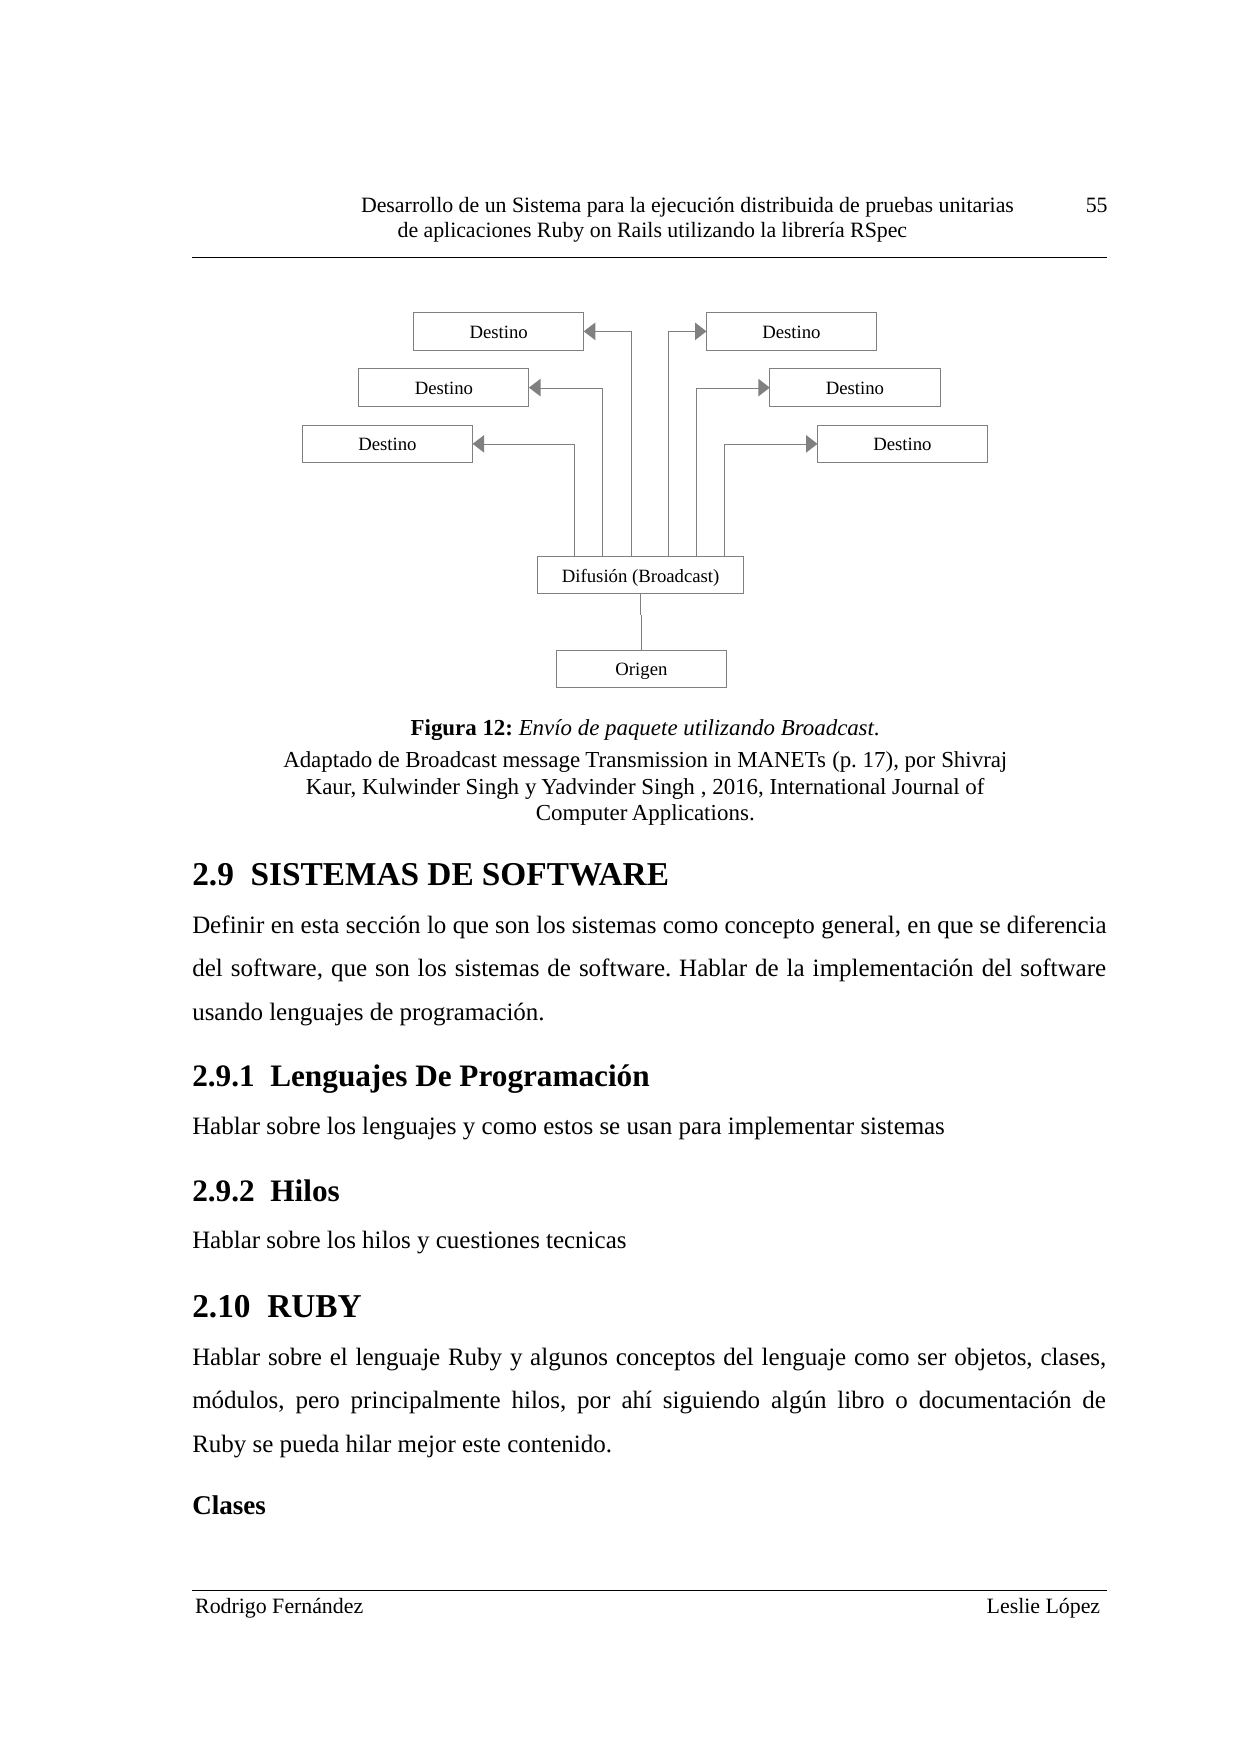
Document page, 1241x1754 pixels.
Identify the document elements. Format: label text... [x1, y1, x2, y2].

text Adaptado de Broadcast message Transmission in MANETs (p. 17), por Shivraj Kaur, Kulwinder Singh y Yadvinder Singh , 2016, International Journal of Computer Applications. [257, 746, 1033, 826]
subtitle Lenguajes de Programación [192, 1057, 1107, 1093]
subtitle Hilos [192, 1172, 1107, 1208]
list Hablar sobre el lenguaje Ruby y algunos conceptos del lenguaje como ser objetos, clases, módulos, pero principalmente hilos, por ahí siguiendo algún libro o documentación de Ruby se pueda hilar mejor este contenido. [192, 1342, 1107, 1457]
text Hablar sobre los lenguajes y como estos se usan para implementar sistemas [192, 1111, 1107, 1140]
text Clases [192, 1489, 1107, 1521]
subtitle Ruby [192, 1286, 1107, 1325]
text Hablar sobre los hilos y cuestiones tecnicas [192, 1226, 1107, 1254]
list Definir en esta sección lo que son los sistemas como concepto general, en que se diferencia del software, que son los sistemas de software. Hablar de la implementación del software usando lenguajes de programación. [192, 910, 1107, 1025]
subtitle Sistemas de Software [192, 854, 1107, 893]
text Figura 12: Envío de paquete utilizando Broadcast. [257, 714, 1033, 741]
